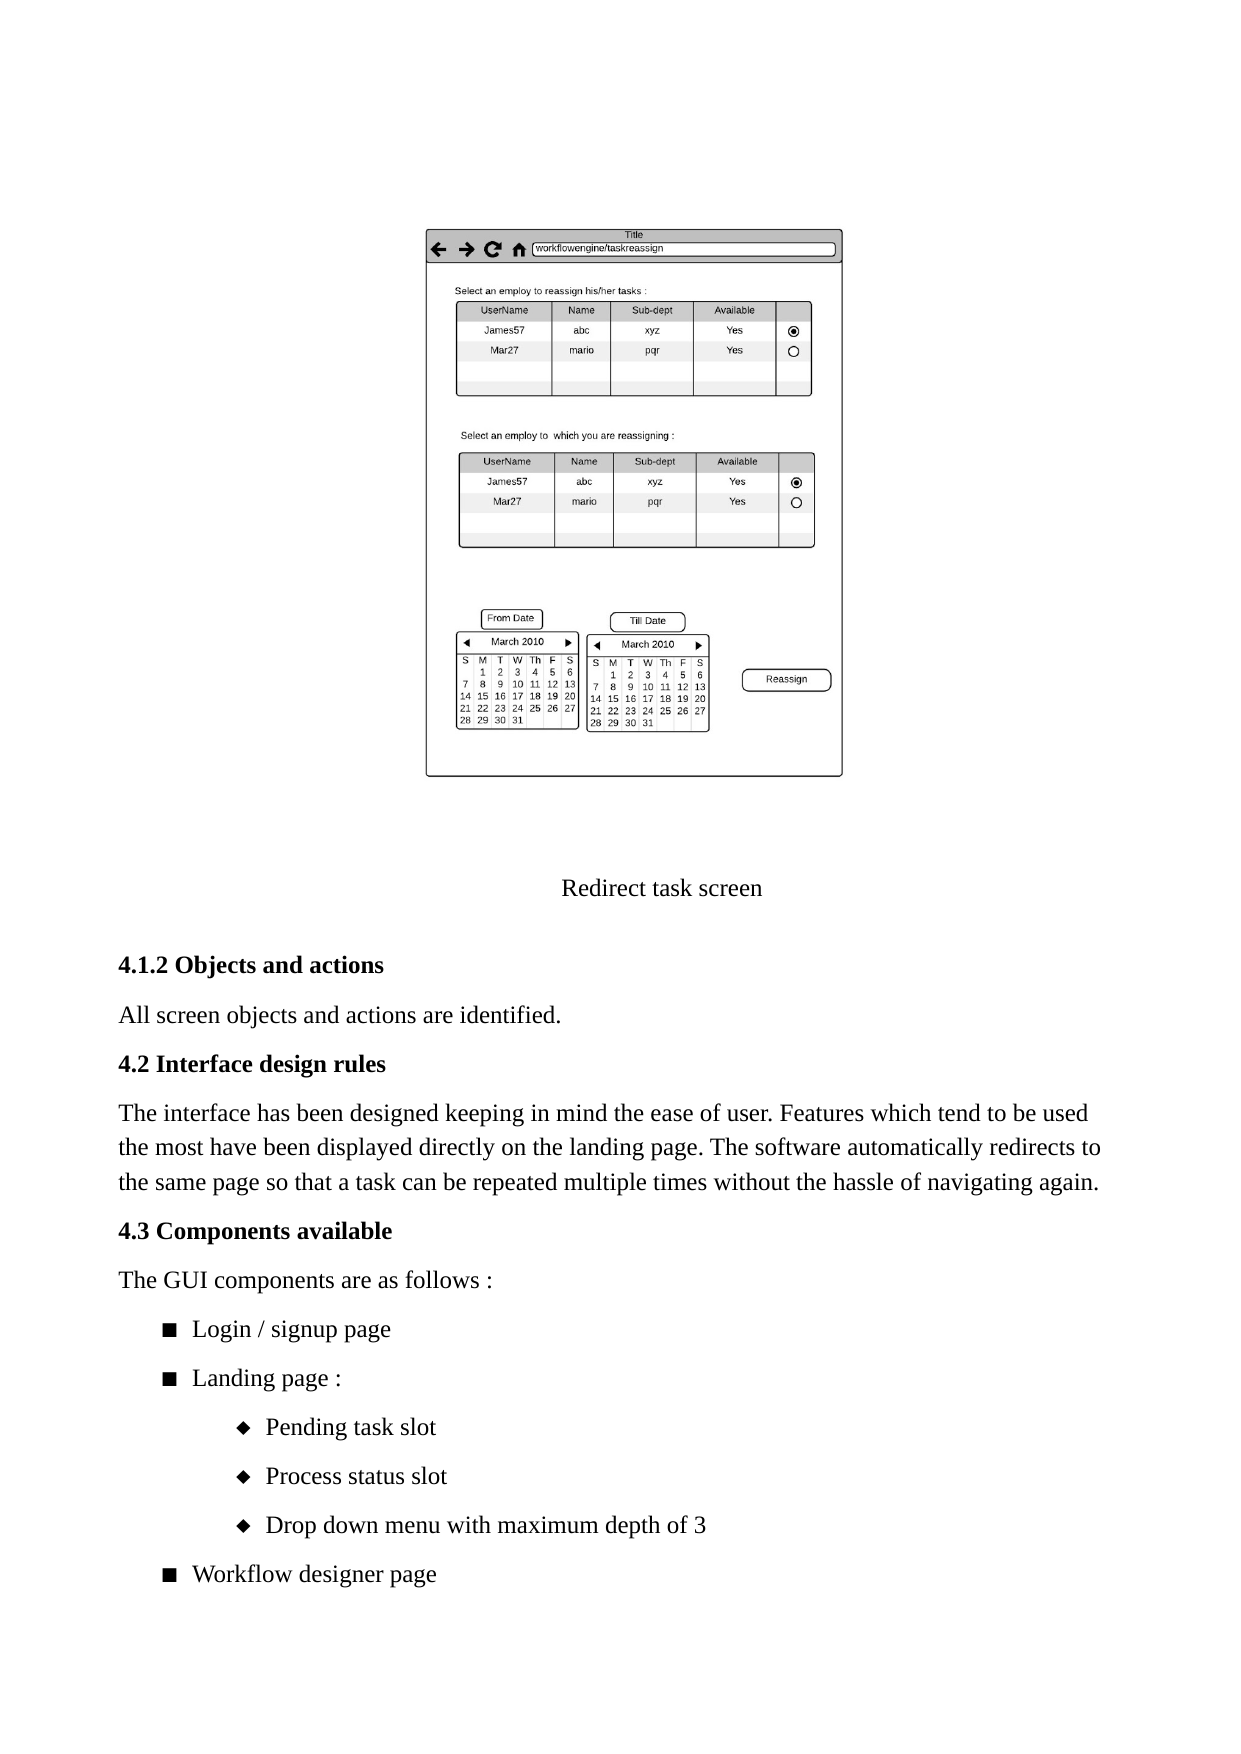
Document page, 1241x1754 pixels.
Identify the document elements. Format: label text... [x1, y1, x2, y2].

list Process status slot [236, 1461, 1122, 1490]
text The GUI components are as follows : [118, 1265, 1122, 1294]
text 4.1.2 Objects and actions [118, 951, 1122, 979]
picture [118, 118, 1094, 873]
list Login / signup page [162, 1314, 1122, 1343]
text All screen objects and actions are identified. [118, 1000, 1122, 1028]
text The interface has been designed keeping in mind the ease of user. Features which tend to be used the most have been displayed directly on the landing page. The software automatically redirects to the same page so that a task can be repeated multiple times without the hassle of navigating again. [118, 1098, 1122, 1196]
text 4.2 Interface design rules [118, 1049, 1122, 1077]
list Pending task slot [236, 1412, 1122, 1441]
list Landing page : [162, 1363, 1122, 1392]
list Workflow designer page [162, 1559, 1122, 1588]
text 4.3 Components available [118, 1216, 1122, 1244]
list Drop down menu with maximum depth of 3 [236, 1510, 1122, 1539]
text Redirect task screen [118, 873, 1122, 902]
